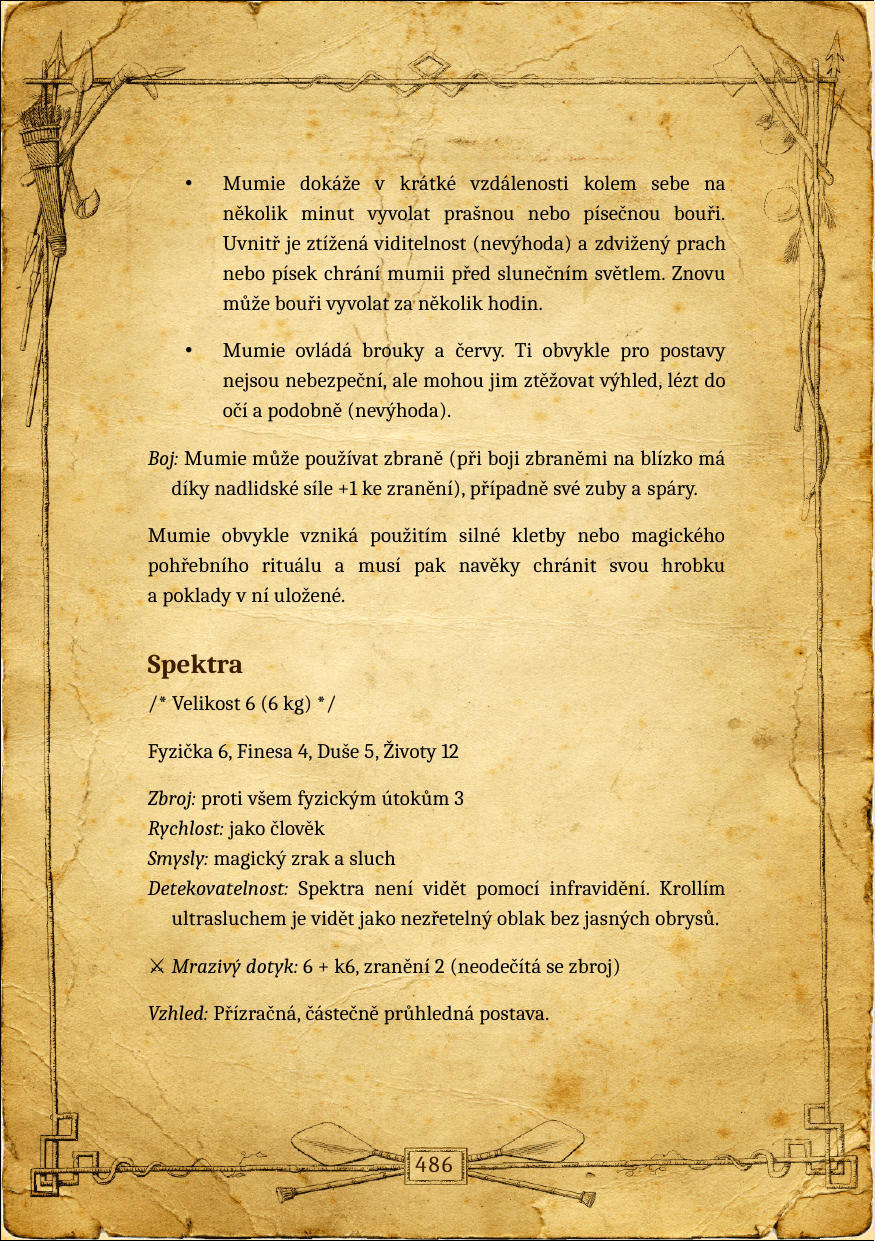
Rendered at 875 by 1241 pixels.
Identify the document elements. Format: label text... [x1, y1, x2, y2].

text Rychlost: jako člověk [148, 817, 726, 841]
text Smysly: magický zrak a⁠ sluch [148, 847, 726, 871]
text Boj: Mumie může používat zbraně (při boji zbraněmi na blízko má díky nadlidské síle +1 ke zranění), případně své zuby a⁠ spáry. [148, 446, 726, 500]
subtitle Spektra [148, 649, 726, 680]
text ⚔ Mrazivý dotyk: 6 + k6, zranění 2 (neodečítá se zbroj) [148, 954, 726, 978]
picture [1, 1, 874, 1240]
text /* Velikost 6 (6 kg) */ [148, 692, 726, 716]
list Mumie dokáže v⁠ krátké vzdálenosti kolem sebe na několik minut vyvolat prašnou nebo písečnou bouři. Uvnitř je ztížená viditelnost (nevýhoda) a⁠ zdvižený prach nebo písek chrání mumii před slunečním světlem. Znovu může bouři vyvolat za několik hodin. [185, 172, 726, 315]
text Zbroj: proti všem fyzickým útokům 3 [148, 787, 726, 811]
text Fyzička 6, Finesa 4, Duše 5, Životy 12 [148, 739, 726, 763]
text Vzhled: Přízračná, částečně průhledná postava. [148, 1002, 726, 1026]
text Mumie obvykle vzniká použitím silné kletby nebo magického pohřebního rituálu a⁠ musí pak navěky chránit svou hrobku a⁠ poklady v⁠ ní uložené. [148, 524, 726, 608]
text Detekovatelnost: Spektra není vidět pomocí infravidění. Krollím ultrasluchem je vidět jako nezřetelný oblak bez jasných obrysů. [148, 877, 726, 931]
list Mumie ovládá brouky a⁠ červy. Ti obvykle pro postavy nejsou nebezpeční, ale mohou jim ztěžovat výhled, lézt do očí a⁠ podobně (nevýhoda). [185, 339, 726, 423]
